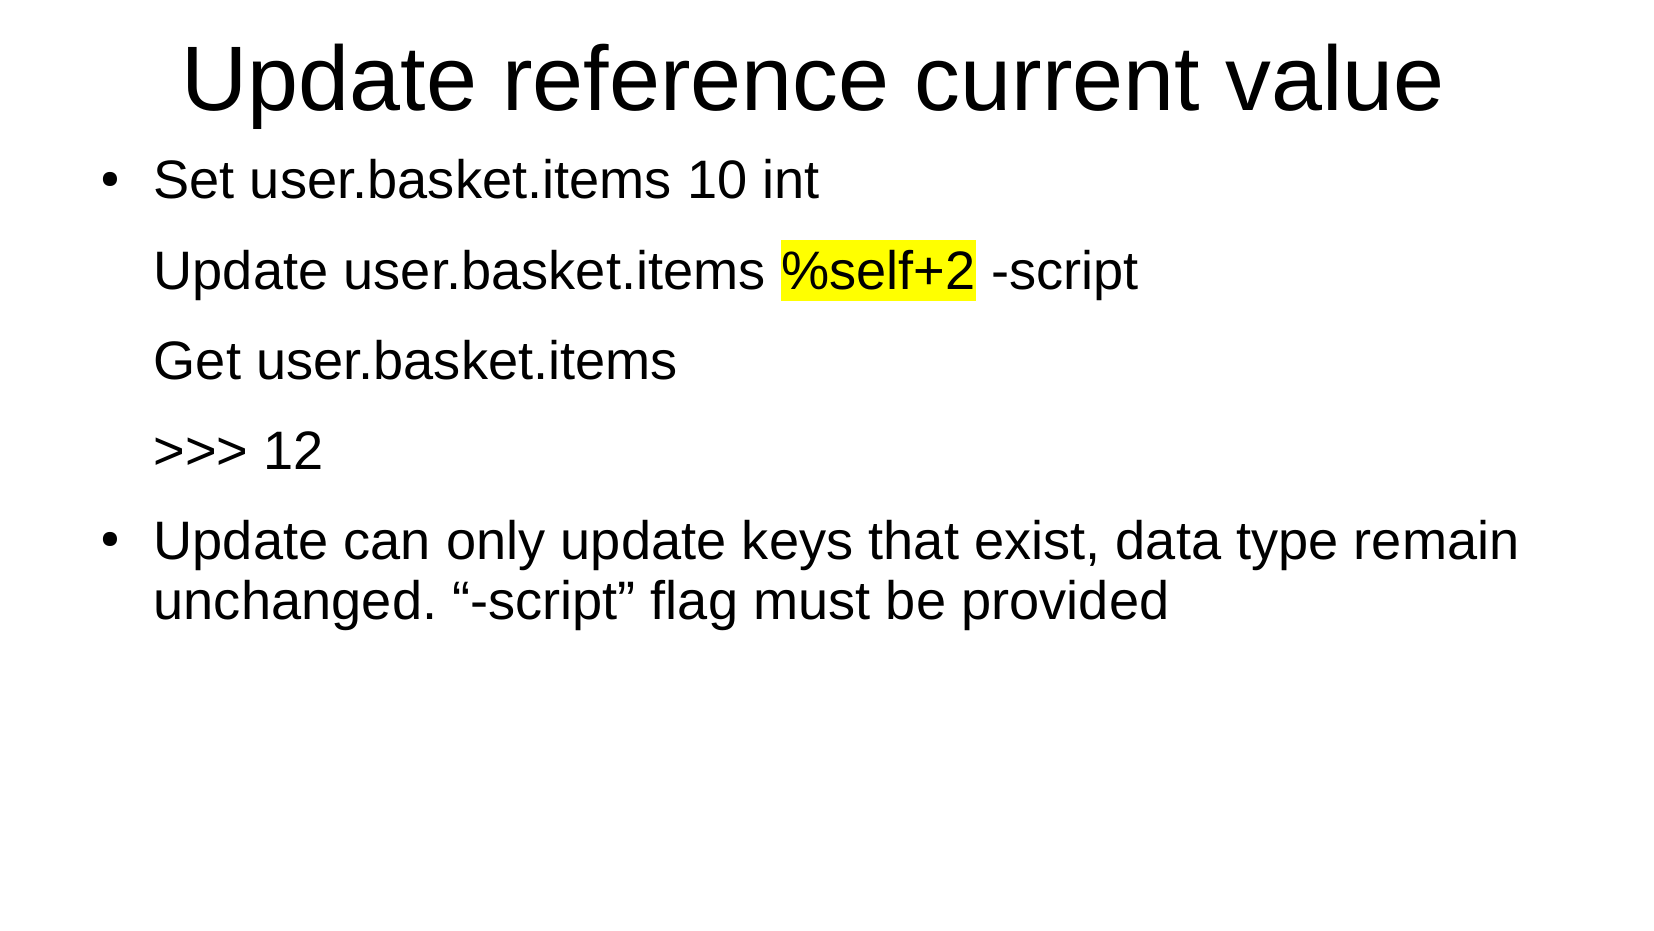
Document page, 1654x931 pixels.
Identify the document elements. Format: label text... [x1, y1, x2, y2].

list Set user.basket.items 10 int Update user.basket.items %self+2 -script Get user.basket.items >>> 12 Update can only update keys that exist, data type remain unchanged. “-script” flag must be provided [82, 150, 1571, 901]
title Update reference current value [82, 27, 1571, 130]
